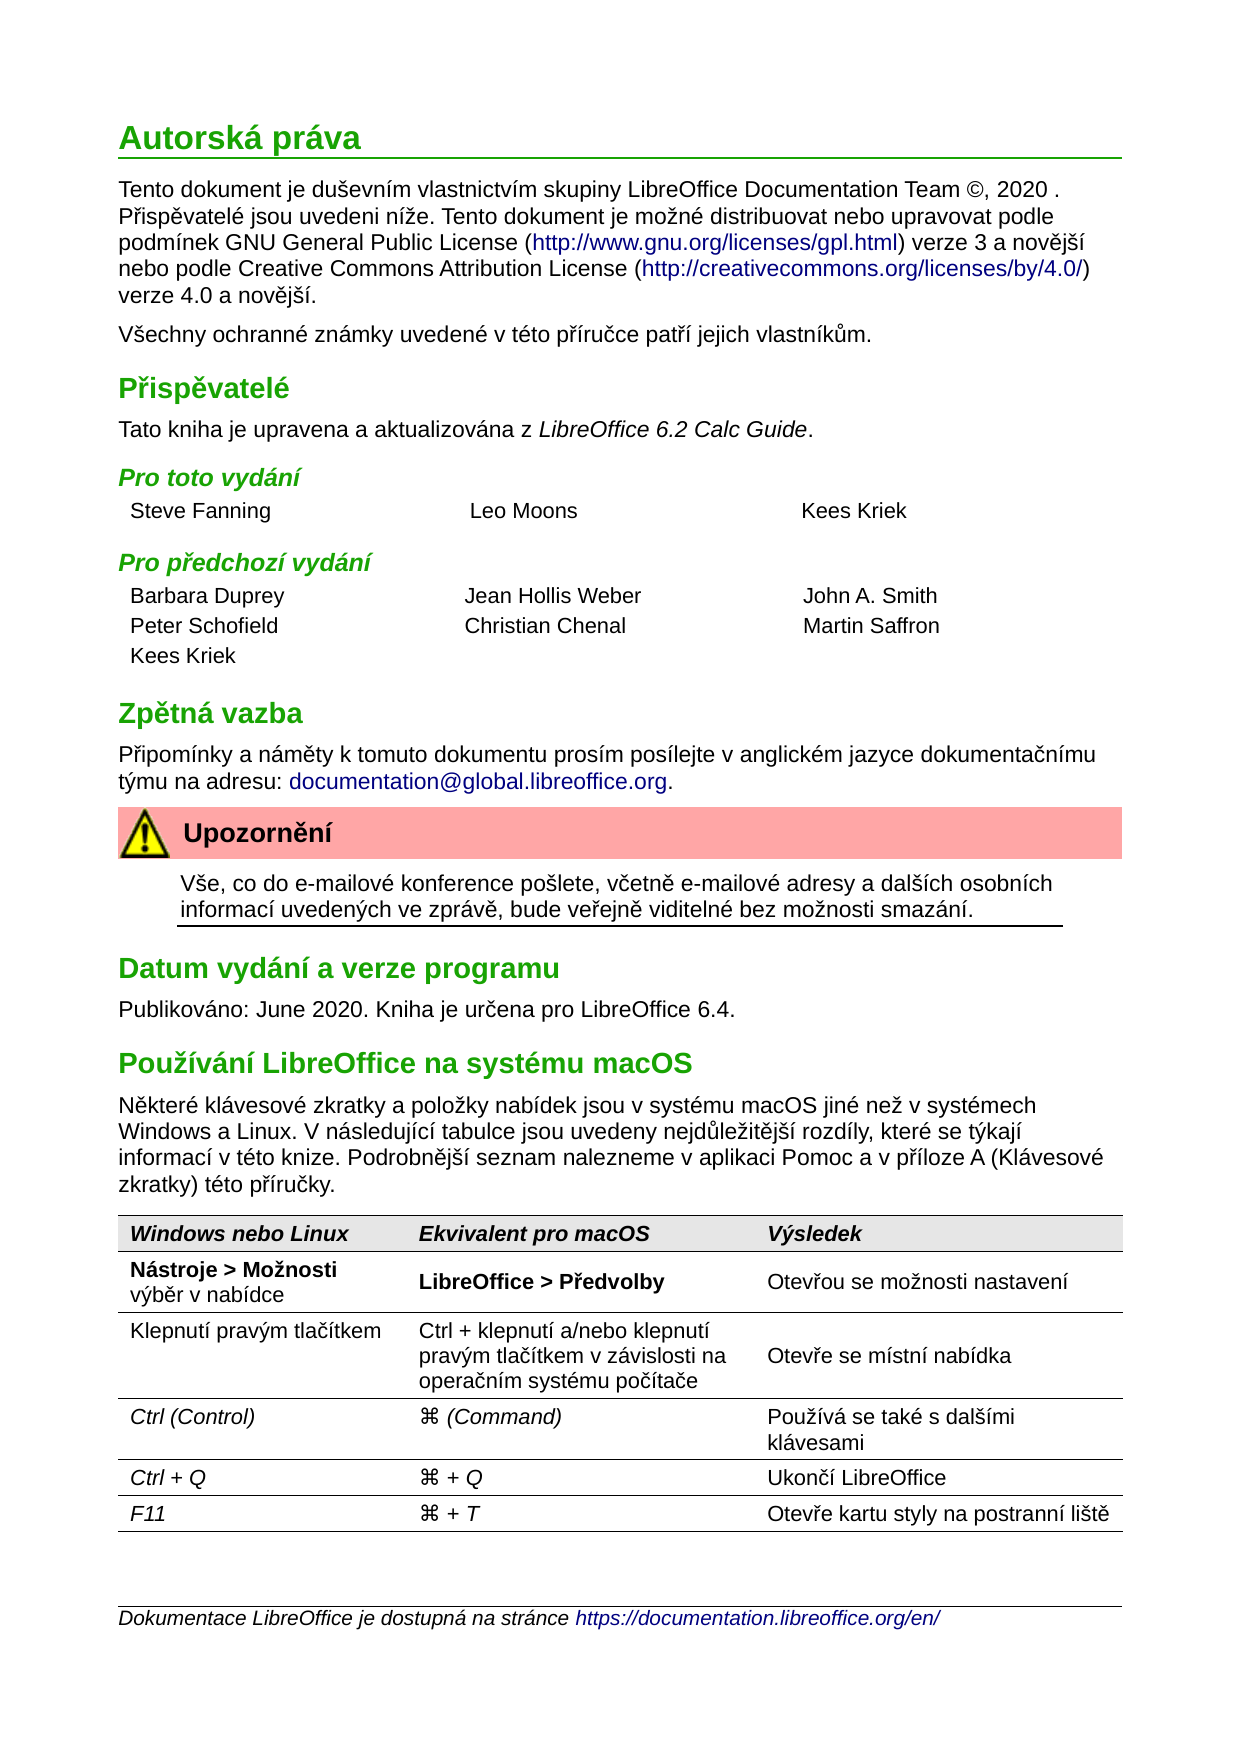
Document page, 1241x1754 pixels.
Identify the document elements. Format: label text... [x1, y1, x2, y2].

table_cell Kees Kriek [118, 643, 453, 672]
table_cell Otevřou se možnosti nastavení [755, 1252, 1123, 1312]
text Publikováno: červen 2020. Kniha je určena pro LibreOffice 6.4. [118, 996, 1122, 1023]
subtitle Upozornění [118, 814, 1122, 855]
table_header Leo Moons [458, 498, 789, 527]
table_header Windows nebo Linux [118, 1216, 407, 1251]
table_header Steve Fanning [118, 498, 458, 527]
subtitle Datum vydání a verze programu [118, 951, 1122, 984]
table_header John A. Smith [791, 583, 1122, 613]
text Některé klávesové zkratky a položky nabídek jsou v systému macOS jiné než v systémech Windows a Linux. V následující tabulce jsou uvedeny nejdůležitější rozdíly, které se týkají informací v této knize. Podrobnější seznam nalezneme v aplikaci Pomoc a v příloze A (Klávesové zkratky) této příručky. [118, 1092, 1122, 1197]
table_cell Ctrl (Control) [118, 1399, 407, 1459]
table_cell Martin Saffron [791, 613, 1122, 643]
text Tento dokument je duševním vlastnictvím skupiny LibreOffice Documentation Team ©, 2020 . Přispěvatelé jsou uvedeni níže. Tento dokument je možné distribuovat nebo upravovat podle podmínek GNU General Public License (http://www.gnu.org/licenses/gpl.html) verze 3 a novější nebo podle Creative Commons Attribution License (http://creativecommons.org/licenses/by/4.0/) verze 4.0 a novější. [118, 176, 1122, 308]
subtitle Přispěvatelé [118, 371, 1122, 404]
table_cell Otevře se místní nabídka [755, 1313, 1123, 1398]
subtitle Používání LibreOffice na systému macOS [118, 1046, 1122, 1080]
table_header Kees Kriek [789, 498, 1122, 527]
subtitle Pro toto vydání [118, 463, 1122, 492]
table_cell Otevře kartu styly na postranní liště [755, 1496, 1123, 1531]
table_cell Ctrl + Q [118, 1460, 407, 1495]
text Všechny ochranné známky uvedené v této příručce patří jejich vlastníkům. [118, 321, 1122, 347]
subtitle Zpětná vazba [118, 696, 1122, 730]
subtitle Pro předchozí vydání [118, 548, 1122, 577]
table_cell Ukončí LibreOffice [755, 1460, 1123, 1495]
subtitle Autorská práva [118, 118, 1122, 157]
text Připomínky a náměty k tomuto dokumentu prosím posílejte v anglickém jazyce dokumentačnímu týmu na adresu: documentation@global.libreoffice.org. [118, 741, 1122, 794]
table_header Ekvivalent pro macOS [407, 1216, 755, 1251]
table_cell [791, 643, 1122, 672]
table_cell ⌘ + T [407, 1496, 755, 1531]
table_cell F11 [118, 1496, 407, 1531]
table_header Barbara Duprey [118, 583, 453, 613]
table_cell Nástroje > Možnosti výběr v nabídce [118, 1252, 407, 1312]
table_header Jean Hollis Weber [453, 583, 791, 613]
table_cell ⌘ (Command) [407, 1399, 755, 1459]
table_cell Ctrl + klepnutí a/nebo klepnutí pravým tlačítkem v závislosti na operačním systému počítače [407, 1313, 755, 1398]
table_cell LibreOffice > Předvolby [407, 1252, 755, 1312]
table_cell Christian Chenal [453, 613, 791, 643]
table_cell Peter Schofield [118, 613, 453, 643]
table_header Výsledek [755, 1216, 1123, 1251]
table_cell Používá se také s dalšími klávesami [755, 1399, 1123, 1459]
table_cell ⌘ + Q [407, 1460, 755, 1495]
table_cell [453, 643, 791, 672]
text Tato kniha je upravena a aktualizována z LibreOffice 6.2 Calc Guide. [118, 416, 1122, 442]
table_cell Klepnutí pravým tlačítkem [118, 1313, 407, 1398]
picture [119, 807, 170, 858]
text Vše, co do e-mailové konference pošlete, včetně e-mailové adresy a dalších osobních informací uvedených ve zprávě, bude veřejně viditelné bez možnosti smazání. [177, 866, 1063, 925]
